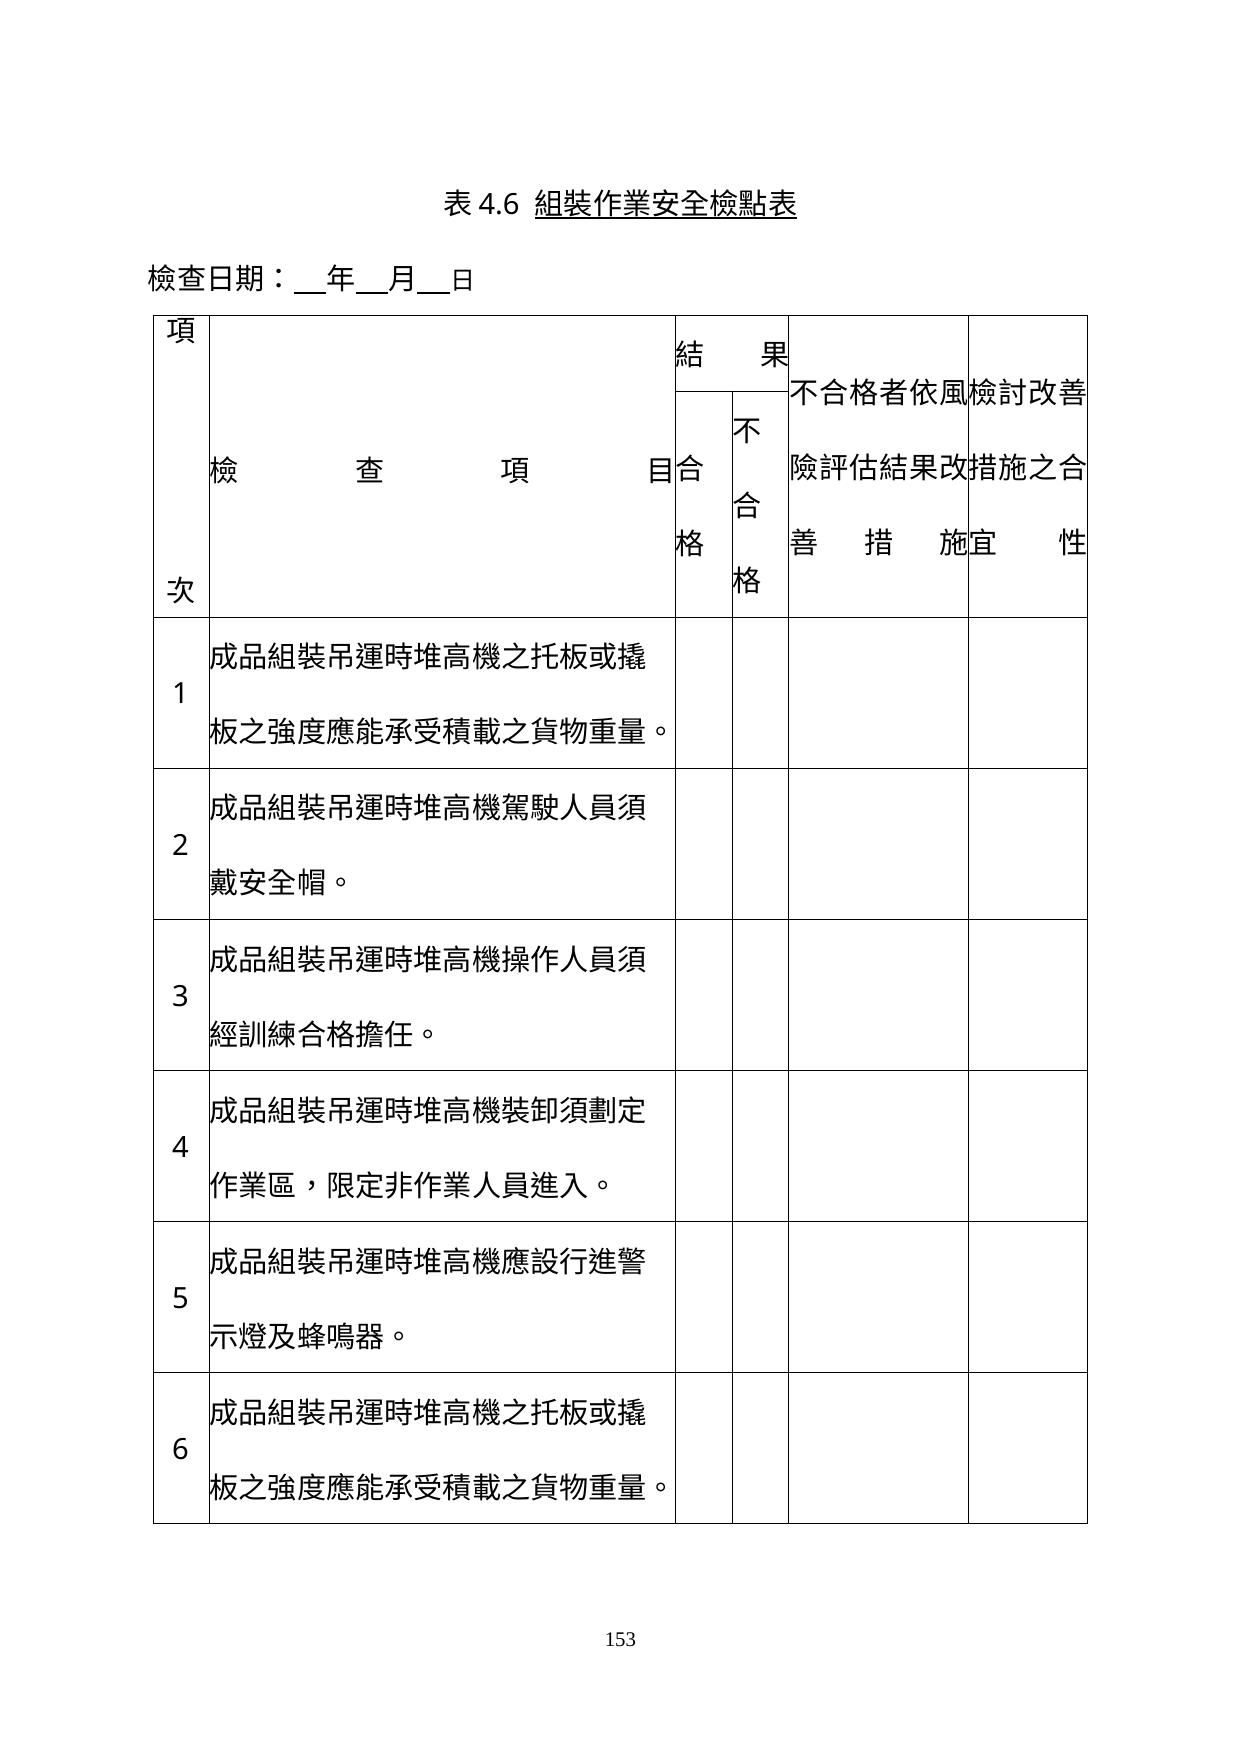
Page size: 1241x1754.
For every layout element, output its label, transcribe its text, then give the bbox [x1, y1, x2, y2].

table_cell [789, 1071, 968, 1221]
table_cell [676, 618, 732, 768]
table_header 不合格者依風險評估結果改善措施 [789, 316, 968, 617]
table_cell [733, 769, 788, 919]
table_cell [676, 1222, 732, 1372]
table_header 檢討改善措施之合宜性 [969, 316, 1087, 617]
table_cell [969, 1222, 1087, 1372]
table_cell [789, 1373, 968, 1523]
table_cell [676, 1373, 732, 1523]
table_cell [789, 920, 968, 1070]
table_cell [789, 1222, 968, 1372]
table_cell [733, 618, 788, 768]
table_cell 不合格 [733, 392, 788, 617]
table_cell [789, 769, 968, 919]
table_cell 成品組裝吊運時堆高機裝卸須劃定作業區，限定非作業人員進入。 [210, 1071, 675, 1221]
table_cell [676, 920, 732, 1070]
table_cell 成品組裝吊運時堆高機之托板或撬板之強度應能承受積載之貨物重量。 [210, 1373, 675, 1523]
table_cell [969, 618, 1087, 768]
table_cell [969, 1373, 1087, 1523]
table_cell 5 [154, 1222, 209, 1372]
text 檢查日期： 年 月 日 [148, 239, 1092, 314]
table_cell [969, 1071, 1087, 1221]
table_cell [969, 920, 1087, 1070]
table_cell 4 [154, 1071, 209, 1221]
text 表4.6 組裝作業安全檢點表 [148, 164, 1092, 239]
table_cell 2 [154, 769, 209, 919]
table_cell 成品組裝吊運時堆高機應設行進警示燈及蜂鳴器。 [210, 1222, 675, 1372]
table_cell [969, 769, 1087, 919]
table_header 檢查項目 [210, 316, 675, 617]
table_cell [676, 1071, 732, 1221]
table_cell 成品組裝吊運時堆高機駕駛人員須戴安全帽。 [210, 769, 675, 919]
table_cell [676, 769, 732, 919]
table_cell [789, 618, 968, 768]
table_header 結果 [676, 316, 788, 391]
table_cell [733, 1071, 788, 1221]
table_cell 1 [154, 618, 209, 768]
table_header 項次 [154, 316, 209, 617]
table_cell 3 [154, 920, 209, 1070]
table_cell 成品組裝吊運時堆高機操作人員須經訓練合格擔任。 [210, 920, 675, 1070]
table_cell [733, 920, 788, 1070]
table_cell 6 [154, 1373, 209, 1523]
table_cell [733, 1373, 788, 1523]
table_cell 合格 [676, 392, 732, 617]
table_cell 成品組裝吊運時堆高機之托板或撬板之強度應能承受積載之貨物重量。 [210, 618, 675, 768]
table_cell [733, 1222, 788, 1372]
